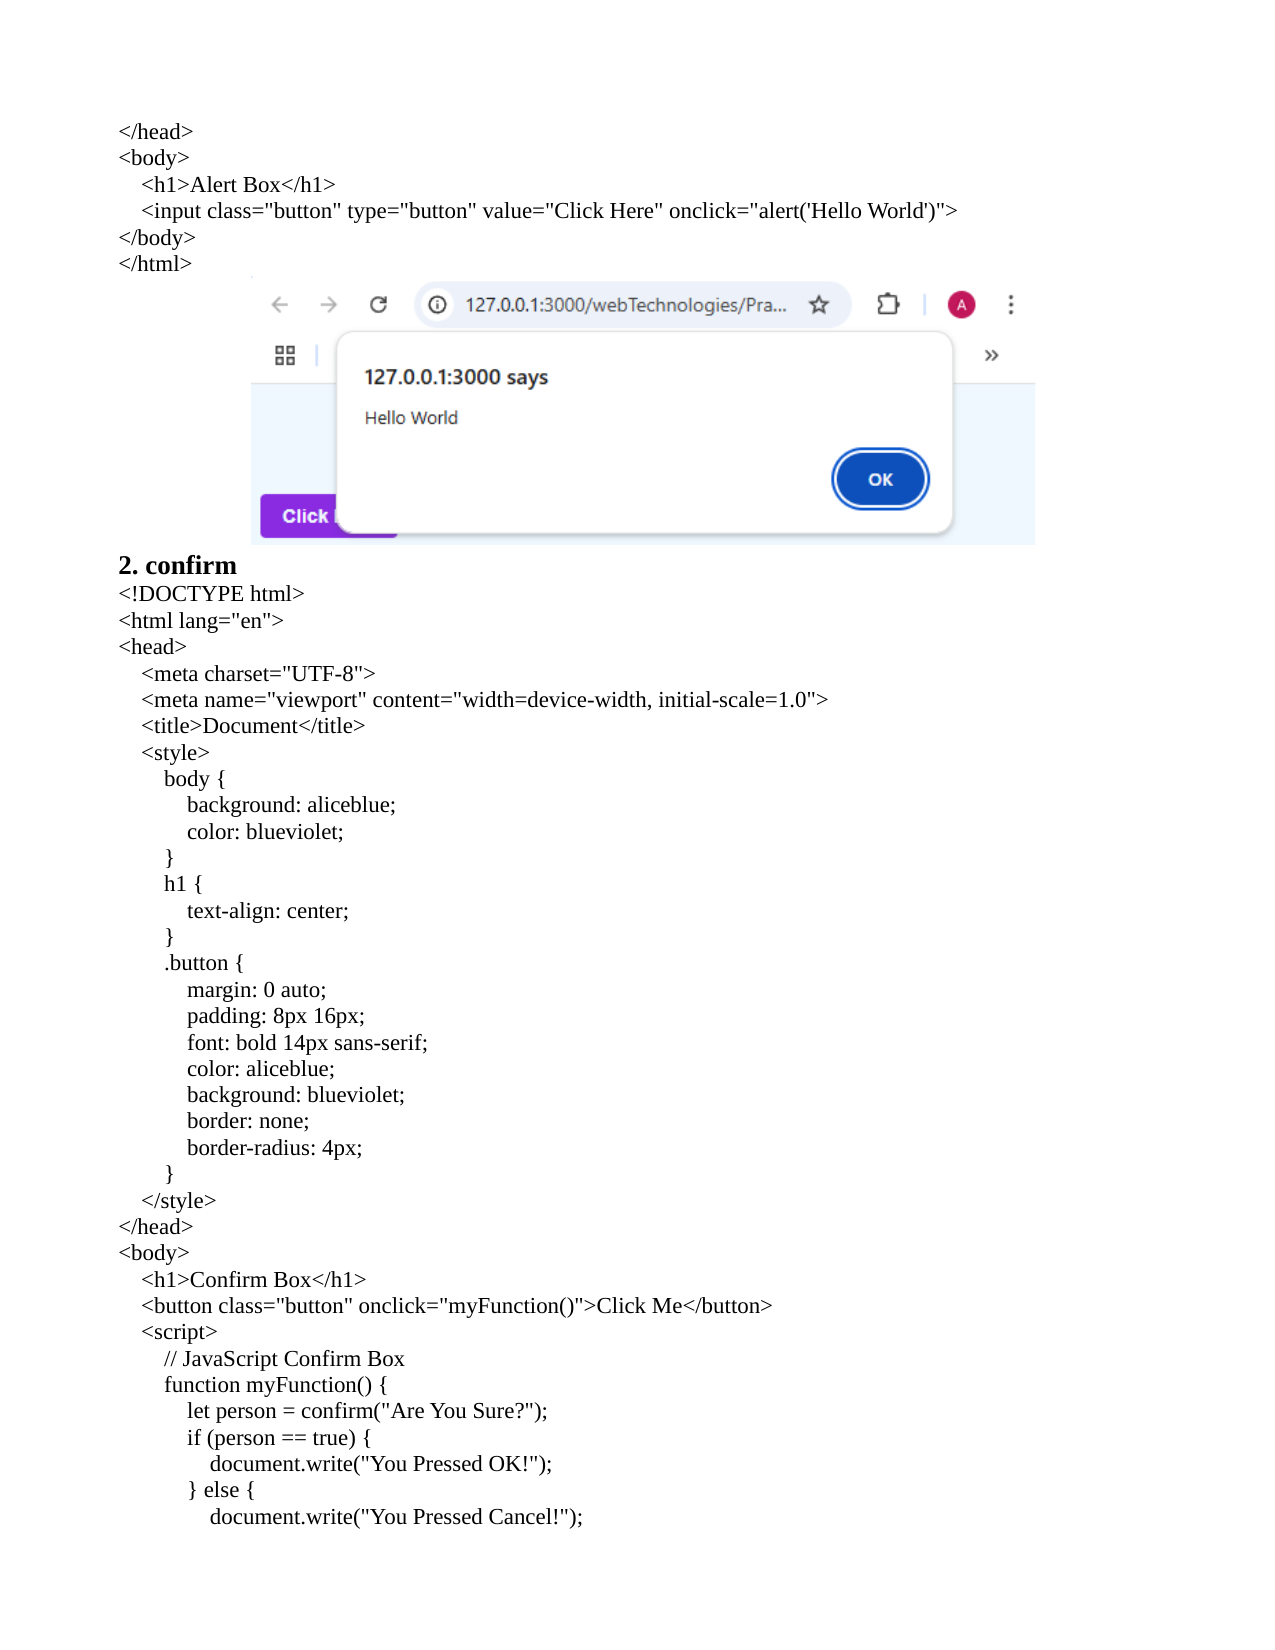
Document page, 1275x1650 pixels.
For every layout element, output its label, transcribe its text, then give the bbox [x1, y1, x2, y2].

text } [118, 1160, 1168, 1187]
text body { [118, 765, 1168, 791]
picture [251, 276, 1036, 545]
text <h1>Confirm Box</h1> [118, 1266, 1168, 1292]
text let person = confirm("Are You Sure?"); [118, 1397, 1168, 1424]
text <h1>Alert Box</h1> [118, 171, 1168, 197]
text <input class="button" type="button" value="Click Here" onclick="alert('Hello World')"> [118, 197, 1168, 223]
text <script> [118, 1318, 1168, 1345]
text </style> [118, 1187, 1168, 1213]
text border: none; [118, 1108, 1168, 1134]
text <body> [118, 1239, 1168, 1266]
text <meta charset="UTF-8"> [118, 659, 1168, 686]
text <button class="button" onclick="myFunction()">Click Me</button> [118, 1292, 1168, 1318]
text padding: 8px 16px; [118, 1002, 1168, 1028]
text // JavaScript Confirm Box [118, 1345, 1168, 1371]
text 2. confirm [118, 549, 1168, 581]
text color: blueviolet; [118, 818, 1168, 844]
text document.write("You Pressed Cancel!"); [118, 1503, 1168, 1529]
text </body> [118, 223, 1168, 250]
text </html> [118, 250, 1168, 276]
text .button { [118, 949, 1168, 976]
text <meta name="viewport" content="width=device-width, initial-scale=1.0"> [118, 686, 1168, 712]
text <head> [118, 633, 1168, 659]
text margin: 0 auto; [118, 976, 1168, 1002]
text <!DOCTYPE html> [118, 581, 1168, 607]
text font: bold 14px sans-serif; [118, 1028, 1168, 1055]
text </head> [118, 1213, 1168, 1239]
text <html lang="en"> [118, 607, 1168, 633]
text border-radius: 4px; [118, 1134, 1168, 1160]
text color: aliceblue; [118, 1055, 1168, 1081]
text <style> [118, 739, 1168, 765]
text h1 { [118, 870, 1168, 897]
text <body> [118, 144, 1168, 171]
text background: aliceblue; [118, 791, 1168, 818]
text text-align: center; [118, 897, 1168, 923]
text function myFunction() { [118, 1371, 1168, 1397]
text <title>Document</title> [118, 712, 1168, 739]
text } [118, 923, 1168, 949]
text </head> [118, 118, 1168, 144]
text background: blueviolet; [118, 1081, 1168, 1108]
text } [118, 844, 1168, 870]
text } else { [118, 1477, 1168, 1503]
text document.write("You Pressed OK!"); [118, 1450, 1168, 1477]
text if (person == true) { [118, 1424, 1168, 1450]
